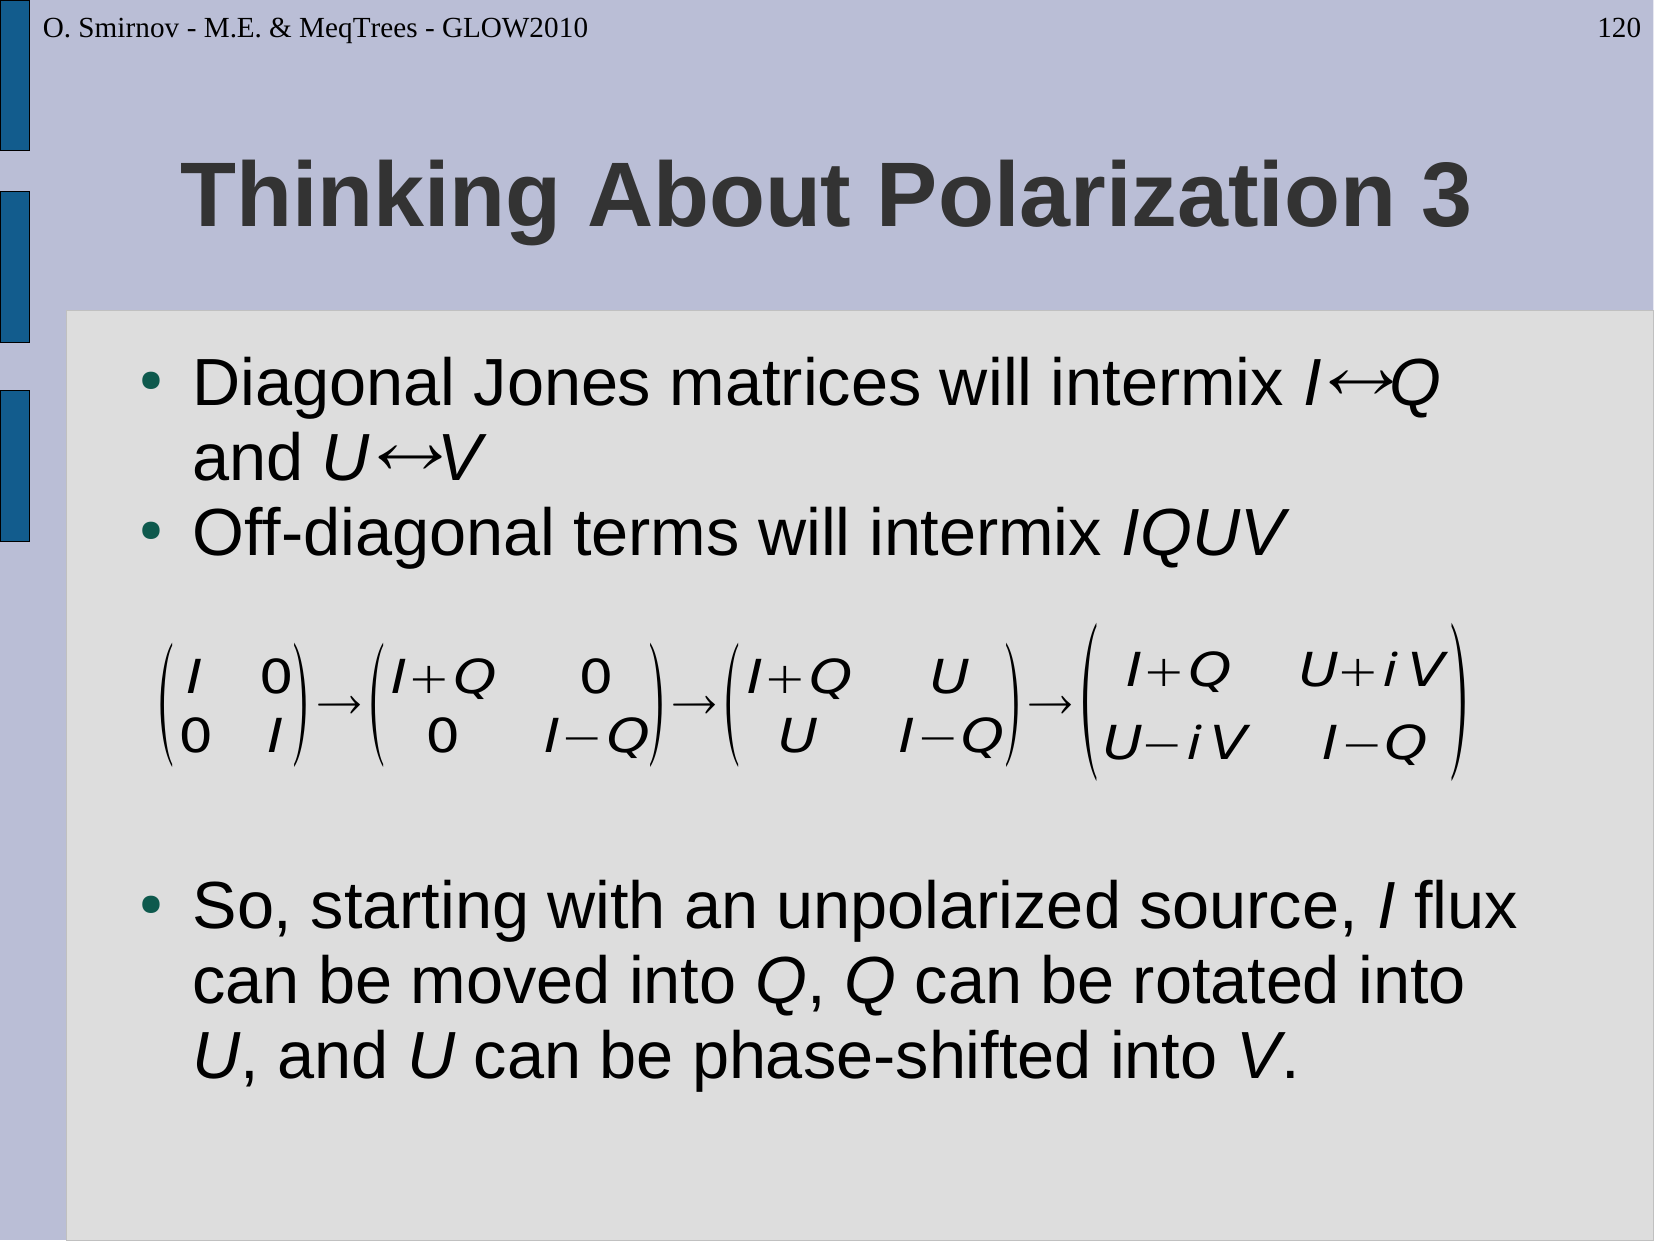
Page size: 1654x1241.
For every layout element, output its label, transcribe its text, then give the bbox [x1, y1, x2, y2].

chart [150, 620, 1477, 783]
list Diagonal Jones matrices will intermix I↔Q and U↔V Off-diagonal terms will intermix IQUV So, starting with an unpolarized source, I flux can be moved into Q, Q can be rotated into U, and U can be phase-shifted into V. [121, 344, 1534, 1112]
title Thinking About Polarization 3 [121, 91, 1534, 299]
